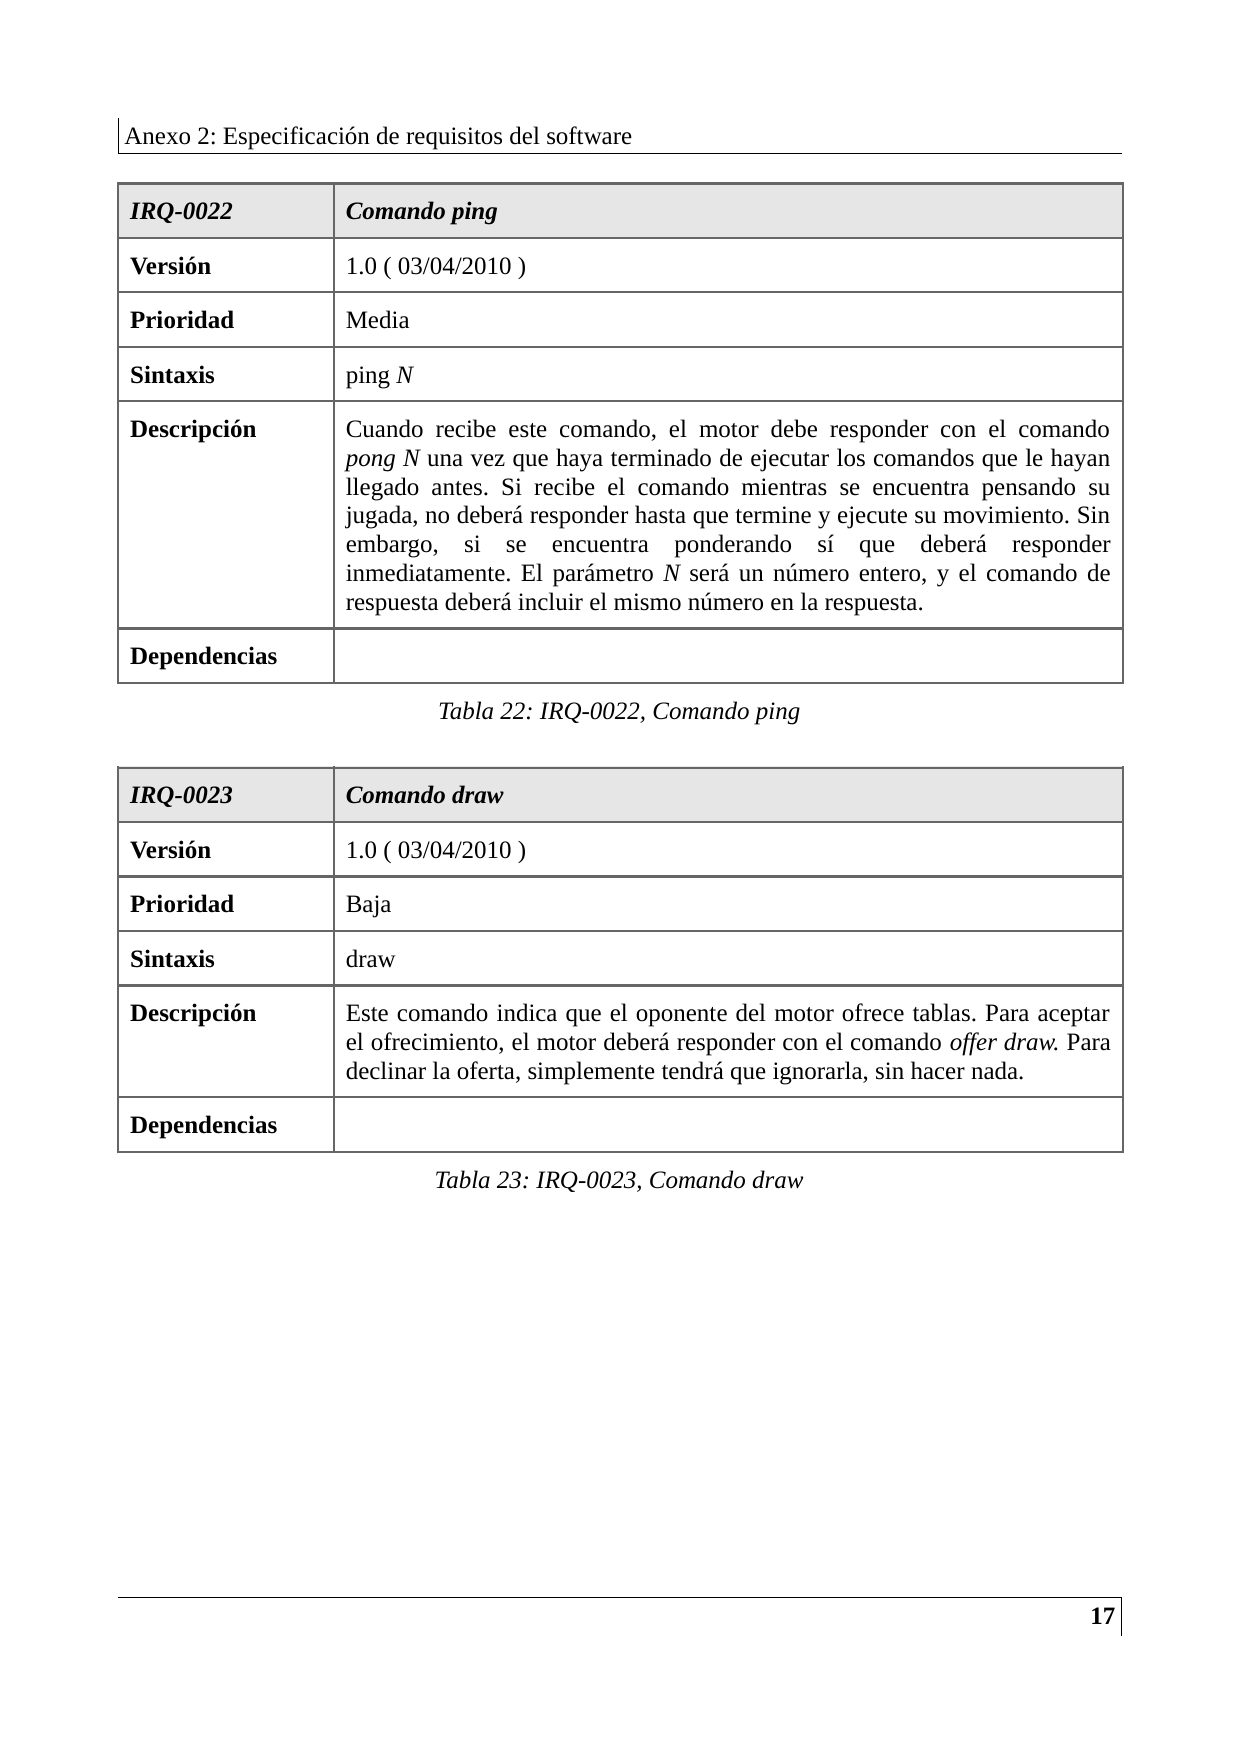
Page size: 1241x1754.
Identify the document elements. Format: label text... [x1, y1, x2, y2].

text Tabla 23: IRQ-0023, Comando draw [118, 1165, 1122, 1194]
table_cell Prioridad [119, 878, 333, 930]
table_header IRQ-0023 [119, 769, 333, 821]
table_cell draw [335, 932, 1122, 984]
table_cell 1.0 ( 03/04/2010 ) [335, 823, 1122, 875]
table_cell Dependencias [119, 1098, 333, 1151]
text Tabla 22: IRQ-0022, Comando ping [118, 696, 1122, 725]
table_cell Versión [119, 239, 333, 291]
table_cell Cuando recibe este comando, el motor debe responder con el comando pong N una vez que haya terminado de ejecutar los comandos que le hayan llegado antes. Si recibe el comando mientras se encuentra pensando su jugada, no deberá responder hasta que termine y ejecute su movimiento. Sin embargo, si se encuentra ponderando sí que deberá responder inmediatamente. El parámetro N será un número entero, y el comando de respuesta deberá incluir el mismo número en la respuesta. [335, 402, 1122, 627]
table_cell Prioridad [119, 293, 333, 346]
table_cell Baja [335, 878, 1122, 930]
table_cell Dependencias [119, 630, 333, 682]
table_cell Este comando indica que el oponente del motor ofrece tablas. Para aceptar el ofrecimiento, el motor deberá responder con el comando offer draw. Para declinar la oferta, simplemente tendrá que ignorarla, sin hacer nada. [335, 987, 1122, 1096]
table_header Comando draw [335, 769, 1122, 821]
table_cell Sintaxis [119, 348, 333, 400]
table_cell 1.0 ( 03/04/2010 ) [335, 239, 1122, 291]
table_cell [335, 630, 1122, 682]
table_cell [335, 1098, 1122, 1151]
table_header IRQ-0022 [119, 185, 333, 237]
table_header Comando ping [335, 185, 1122, 237]
table_cell Sintaxis [119, 932, 333, 984]
table_cell Descripción [119, 987, 333, 1096]
table_cell Versión [119, 823, 333, 875]
table_cell Descripción [119, 402, 333, 627]
table_cell ping N [335, 348, 1122, 400]
table_cell Media [335, 293, 1122, 346]
